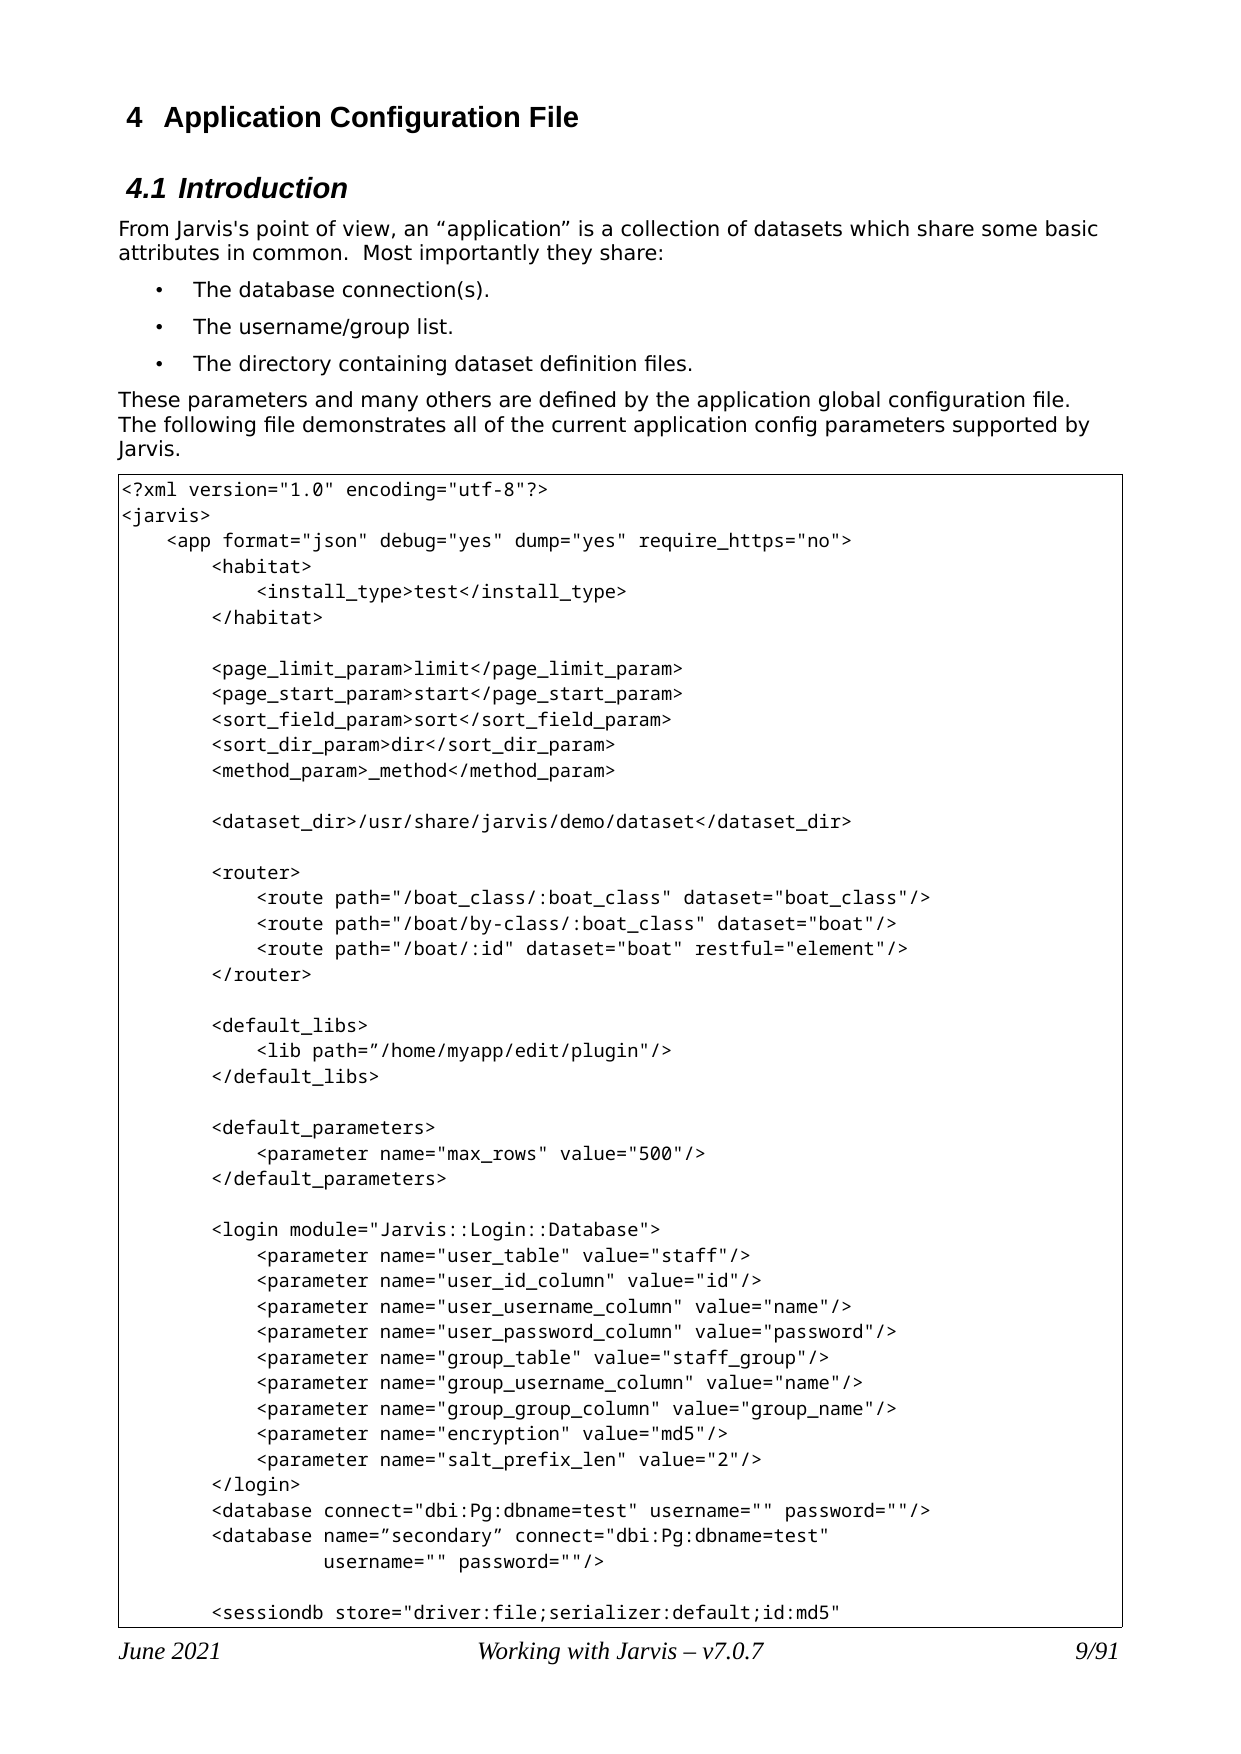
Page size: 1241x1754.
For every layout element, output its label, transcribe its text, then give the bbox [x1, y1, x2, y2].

list The database connection(s). [156, 278, 1122, 302]
text <parameter name="user_table" value="staff"/> [119, 1239, 1122, 1265]
text <method_param>_method</method_param> [119, 754, 1122, 783]
text These parameters and many others are defined by the application global configuration file. The following file demonstrates all of the current application config parameters supported by Jarvis. [118, 388, 1122, 461]
text <page_limit_param>limit</page_limit_param> [119, 652, 1122, 678]
text <sort_dir_param>dir</sort_dir_param> [119, 729, 1122, 754]
text <login module="Jarvis::Login::Database"> [119, 1214, 1122, 1239]
text <parameter name="group_username_column" value="name"/> [119, 1367, 1122, 1392]
text <page_start_param>start</page_start_param> [119, 678, 1122, 703]
text </default_libs> [119, 1061, 1122, 1089]
list The username/group list. [156, 315, 1122, 339]
text <parameter name="max_rows" value="500"/> [119, 1137, 1122, 1163]
text <default_libs> [119, 1010, 1122, 1035]
text From Jarvis's point of view, an “application” is a collection of datasets which share some basic attributes in common. Most importantly they share: [118, 217, 1122, 266]
subtitle Application Configuration File [118, 100, 1122, 133]
text <database connect="dbi:Pg:dbname=test" username="" password=""/> [119, 1494, 1122, 1520]
text <parameter name="group_table" value="staff_group"/> [119, 1341, 1122, 1367]
text <router> [119, 857, 1122, 882]
text <default_parameters> [119, 1112, 1122, 1137]
text </login> [119, 1469, 1122, 1494]
text <habitat> [119, 550, 1122, 576]
text <parameter name="user_id_column" value="id"/> [119, 1265, 1122, 1290]
text </default_parameters> [119, 1163, 1122, 1191]
text <sessiondb store="driver:file;serializer:default;id:md5" [119, 1597, 1122, 1627]
text <parameter name="salt_prefix_len" value="2"/> [119, 1443, 1122, 1469]
text <parameter name="encryption" value="md5"/> [119, 1418, 1122, 1443]
text <install_type>test</install_type> [119, 576, 1122, 601]
text <database name=”secondary” connect="dbi:Pg:dbname=test" username="" password=""/> [119, 1520, 1122, 1574]
text <parameter name="group_group_column" value="group_name"/> [119, 1392, 1122, 1418]
text <dataset_dir>/usr/share/jarvis/demo/dataset</dataset_dir> [119, 806, 1122, 834]
text </habitat> [119, 601, 1122, 629]
text <route path="/boat_class/:boat_class" dataset="boat_class"/> [119, 882, 1122, 908]
text <parameter name="user_username_column" value="name"/> [119, 1290, 1122, 1316]
text <route path="/boat/:id" dataset="boat" restful="element"/> [119, 933, 1122, 959]
text <app format="json" debug="yes" dump="yes" require_https="no"> [119, 525, 1122, 550]
text <jarvis> [119, 499, 1122, 525]
text <parameter name="user_password_column" value="password"/> [119, 1316, 1122, 1341]
text <?xml version="1.0" encoding="utf-8"?> [119, 475, 1122, 499]
text </router> [119, 959, 1122, 987]
text <sort_field_param>sort</sort_field_param> [119, 703, 1122, 729]
subtitle Introduction [118, 171, 1122, 204]
text <lib path=”/home/myapp/edit/plugin"/> [119, 1035, 1122, 1061]
list The directory containing dataset definition files. [156, 352, 1122, 376]
text <route path="/boat/by-class/:boat_class" dataset="boat"/> [119, 908, 1122, 933]
